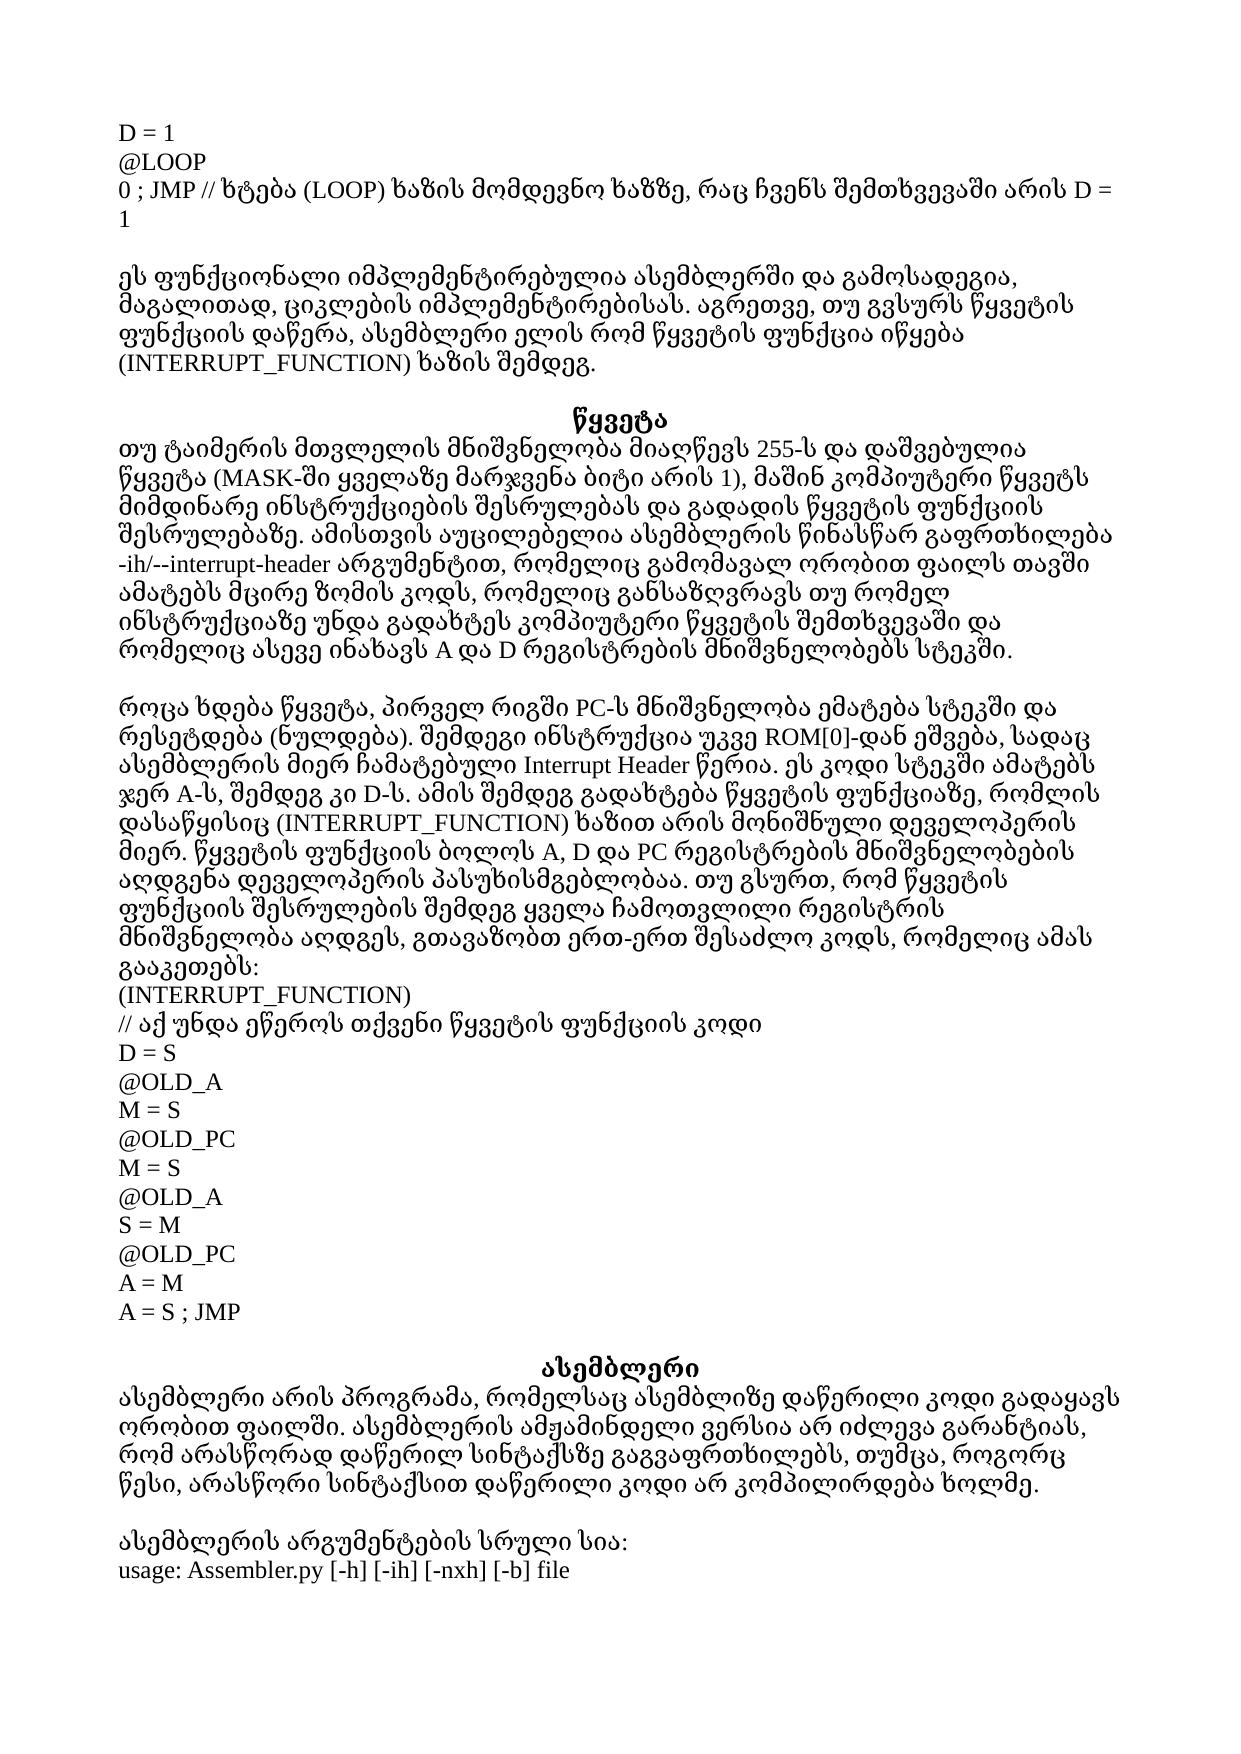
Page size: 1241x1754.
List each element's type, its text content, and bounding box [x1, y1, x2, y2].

text თუ ტაიმერის მთვლელის მნიშვნელობა მიაღწევს 255-ს და დაშვებულია წყვეტა (MASK-ში ყველაზე მარჯვენა ბიტი არის 1), მაშინ კომპიუტერი წყვეტს მიმდინარე ინსტრუქციების შესრულებას და გადადის წყვეტის ფუნქციის შესრულებაზე. ამისთვის აუცილებელია ასემბლერის წინასწარ გაფრთხილება -ih/--interrupt-header არგუმენტით, რომელიც გამომავალ ორობით ფაილს თავში ამატებს მცირე ზომის კოდს, რომელიც განსაზღვრავს თუ რომელ ინსტრუქციაზე უნდა გადახტეს კომპიუტერი წყვეტის შემთხვევაში და რომელიც ასევე ინახავს A და D რეგისტრების მნიშვნელობებს სტეკში. [118, 434, 1122, 664]
text A = S ; JMP [118, 1297, 1122, 1326]
text usage: Assembler.py [-h] [-ih] [-nxh] [-b] file [118, 1556, 1122, 1584]
text M = S [118, 1096, 1122, 1124]
text // აქ უნდა ეწეროს თქვენი წყვეტის ფუნქციის კოდი [118, 1009, 1122, 1038]
text @OLD_PC [118, 1124, 1122, 1153]
text A = M [118, 1268, 1122, 1297]
text როცა ხდება წყვეტა, პირველ რიგში PC-ს მნიშვნელობა ემატება სტეკში და რესეტდება (ნულდება). შემდეგი ინსტრუქცია უკვე ROM[0]-დან ეშვება, სადაც ასემბლერის მიერ ჩამატებული Interrupt Header წერია. ეს კოდი სტეკში ამატებს ჯერ A-ს, შემდეგ კი D-ს. ამის შემდეგ გადახტება წყვეტის ფუნქციაზე, რომლის დასაწყისიც (INTERRUPT_FUNCTION) ხაზით არის მონიშნული დეველოპერის მიერ. წყვეტის ფუნქციის ბოლოს A, D და PC რეგისტრების მნიშვნელობების აღდგენა დეველოპერის პასუხისმგებლობაა. თუ გსურთ, რომ წყვეტის ფუნქციის შესრულების შემდეგ ყველა ჩამოთვლილი რეგისტრის მნიშვნელობა აღდგეს, გთავაზობთ ერთ-ერთ შესაძლო კოდს, რომელიც ამას გააკეთებს: [118, 693, 1122, 981]
text ასემბლერი [118, 1354, 1122, 1383]
text ასემბლერის არგუმენტების სრული სია: [118, 1527, 1122, 1556]
text (INTERRUPT_FUNCTION) [118, 981, 1122, 1009]
text @OLD_A [118, 1067, 1122, 1096]
text D = S [118, 1038, 1122, 1067]
text წყვეტა [118, 406, 1122, 434]
text @LOOP [118, 147, 1122, 176]
text @OLD_PC [118, 1239, 1122, 1268]
text M = S [118, 1153, 1122, 1182]
text @OLD_A [118, 1182, 1122, 1211]
text D = 1 [118, 118, 1122, 147]
text ეს ფუნქციონალი იმპლემენტირებულია ასემბლერში და გამოსადეგია, მაგალითად, ციკლების იმპლემენტირებისას. აგრეთვე, თუ გვსურს წყვეტის ფუნქციის დაწერა, ასემბლერი ელის რომ წყვეტის ფუნქცია იწყება (INTERRUPT_FUNCTION) ხაზის შემდეგ. [118, 262, 1122, 377]
text ასემბლერი არის პროგრამა, რომელსაც ასემბლიზე დაწერილი კოდი გადაყავს ორობით ფაილში. ასემბლერის ამჟამინდელი ვერსია არ იძლევა გარანტიას, რომ არასწორად დაწერილ სინტაქსზე გაგვაფრთხილებს, თუმცა, როგორც წესი, არასწორი სინტაქსით დაწერილი კოდი არ კომპილირდება ხოლმე. [118, 1383, 1122, 1498]
text S = M [118, 1211, 1122, 1239]
text 0 ; JMP // ხტება (LOOP) ხაზის მომდევნო ხაზზე, რაც ჩვენს შემთხვევაში არის D = 1 [118, 176, 1122, 233]
